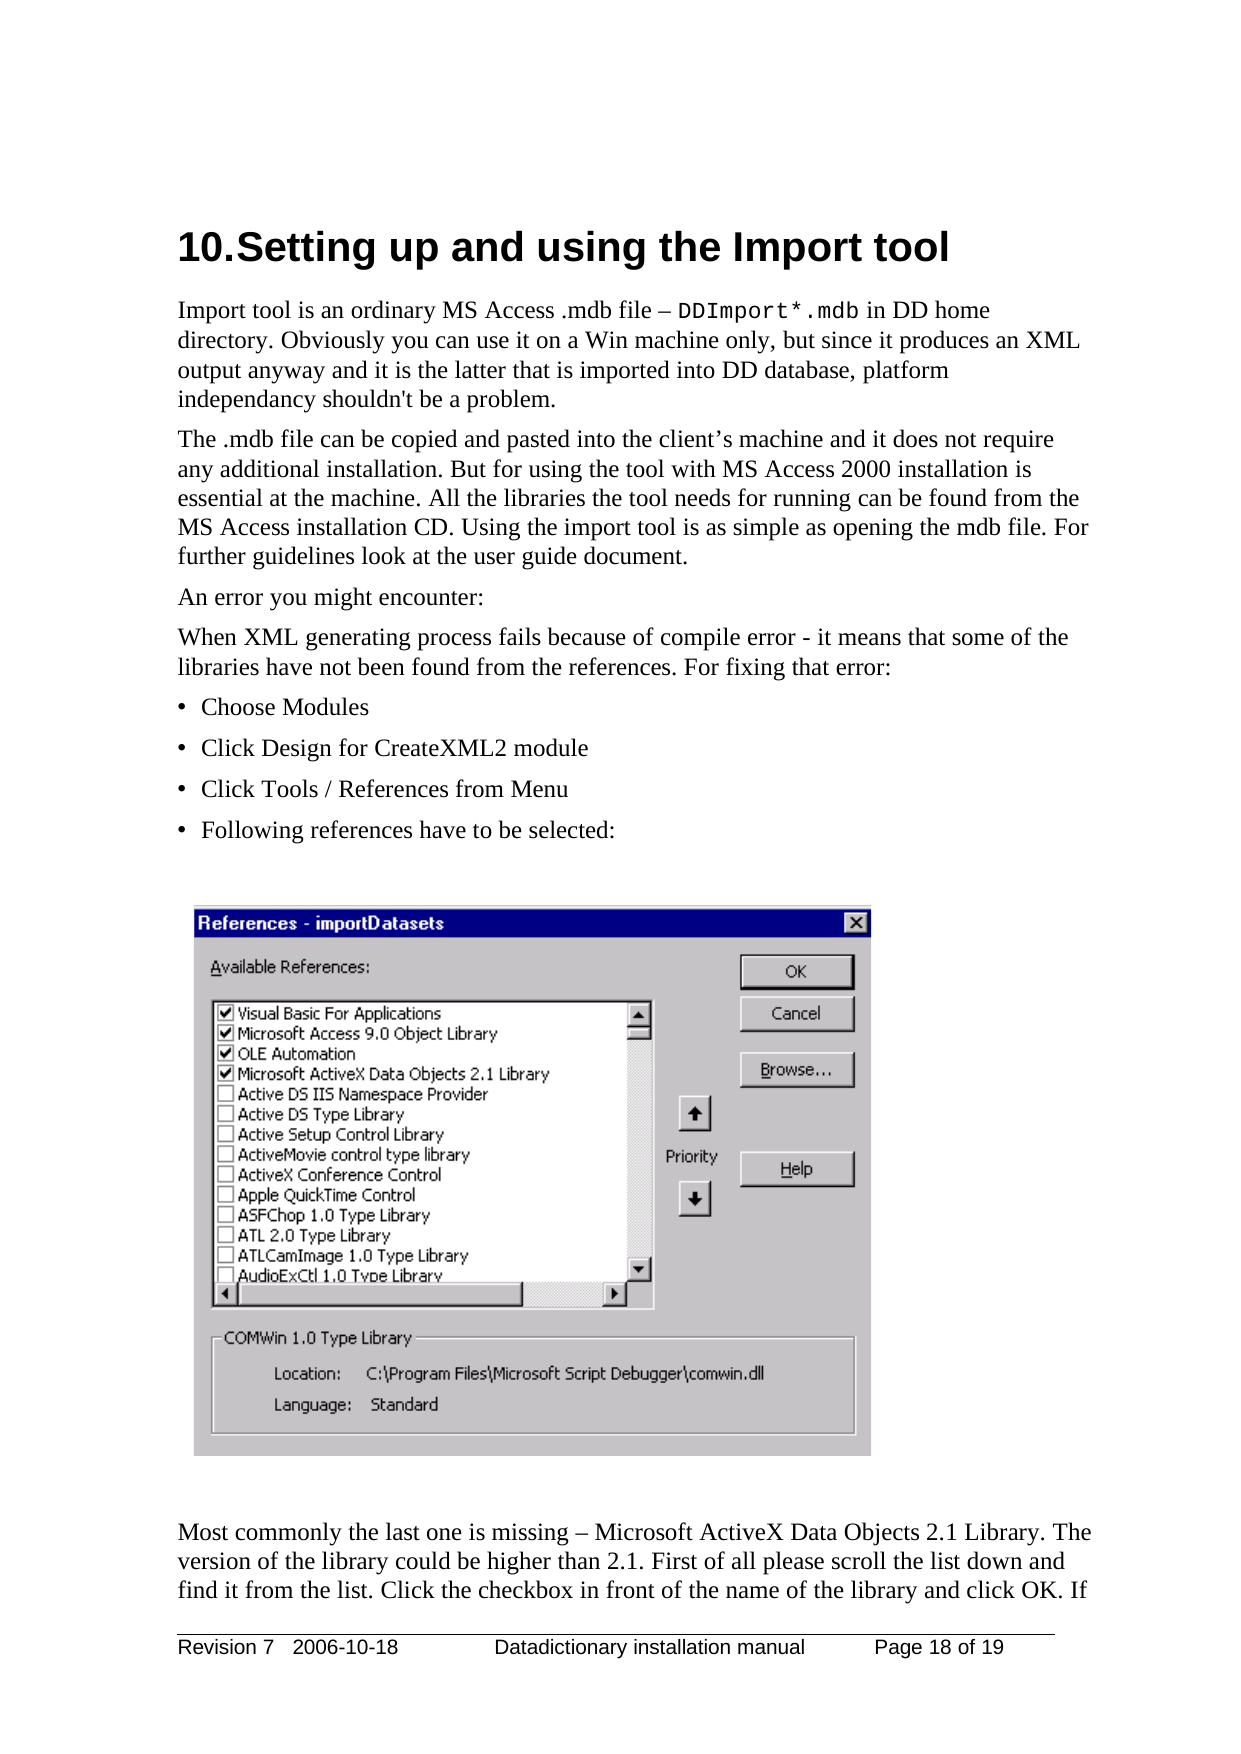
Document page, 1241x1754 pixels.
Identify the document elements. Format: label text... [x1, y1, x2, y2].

list Click Design for CreateXML2 module [177, 733, 1092, 762]
text Most commonly the last one is missing – Microsoft ActiveX Data Objects 2.1 Library. The version of the library could be higher than 2.1. First of all please scroll the list down and find it from the list. Click the checkbox in front of the name of the library and click OK. If [177, 1517, 1092, 1604]
picture [193, 905, 872, 1456]
list Choose Modules [177, 692, 1092, 721]
list Click Tools / References from Menu [177, 774, 1092, 803]
subtitle Setting up and using the Import tool [177, 222, 1092, 270]
text The .mdb file can be copied and pasted into the client’s machine and it does not require any additional installation. But for using the tool with MS Access 2000 installation is essential at the machine. All the libraries the tool needs for running can be found from the MS Access installation CD. Using the import tool is as simple as opening the mdb file. For further guidelines look at the user guide document. [177, 424, 1092, 570]
text An error you might encounter: [177, 581, 1092, 611]
text Import tool is an ordinary MS Access .mdb file – DDImport*.mdb in DD home directory. Obviously you can use it on a Win machine only, but since it produces an XML output anyway and it is the latter that is imported into DD database, platform independancy shouldn't be a problem. [177, 295, 1092, 413]
list Following references have to be selected: [177, 815, 1092, 844]
text When XML generating process fails because of compile error - it means that some of the libraries have not been found from the references. For fixing that error: [177, 622, 1092, 680]
